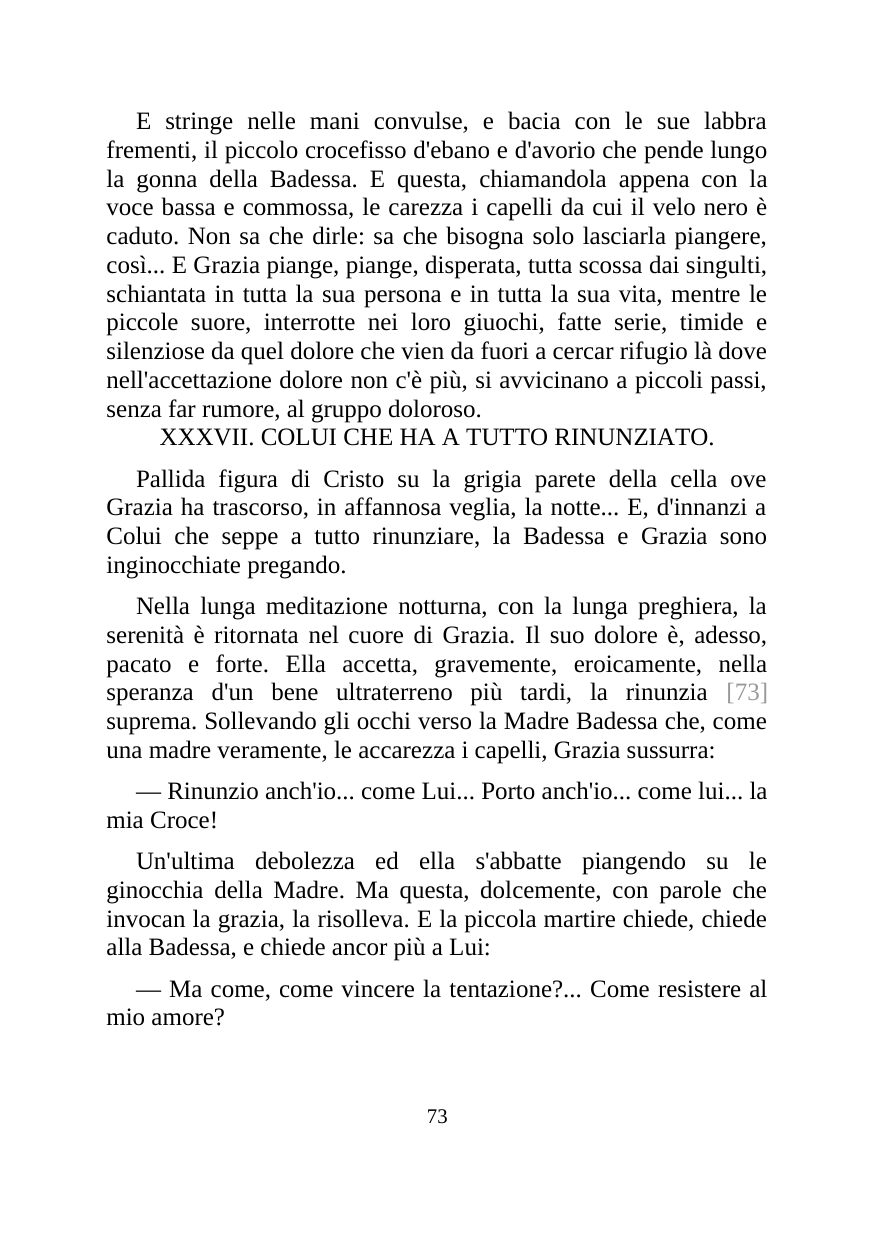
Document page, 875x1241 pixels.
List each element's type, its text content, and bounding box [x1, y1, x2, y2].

text Nella lunga meditazione notturna, con la lunga preghiera, la serenità è ritornata nel cuore di Grazia. Il suo dolore è, adesso, pacato e forte. Ella accetta, gravemente, eroicamente, nella speranza d'un bene ultraterreno più tardi, la rinunzia [73] suprema. Sollevando gli occhi verso la Madre Badessa che, come una madre veramente, le accarezza i capelli, Grazia sussurra: [106, 591, 768, 764]
text Un'ultima debolezza ed ella s'abbatte piangendo su le ginocchia della Madre. Ma questa, dolcemente, con parole che invocan la grazia, la risolleva. E la piccola martire chiede, chiede alla Badessa, e chiede ancor più a Lui: [106, 846, 768, 961]
text — Ma come, come vincere la tentazione?... Come resistere al mio amore? [106, 974, 768, 1031]
text E stringe nelle mani convulse, e bacia con le sue labbra frementi, il piccolo crocefisso d'ebano e d'avorio che pende lungo la gonna della Badessa. E questa, chiamandola appena con la voce bassa e commossa, le carezza i capelli da cui il velo nero è caduto. Non sa che dirle: sa che bisogna solo lasciarla piangere, così... E Grazia piange, piange, disperata, tutta scossa dai singulti, schiantata in tutta la sua persona e in tutta la sua vita, mentre le piccole suore, interrotte nei loro giuochi, fatte serie, timide e silenziose da quel dolore che vien da fuori a cercar rifugio là dove nell'accettazione dolore non c'è più, si avvicinano a piccoli passi, senza far rumore, al gruppo doloroso. [106, 106, 768, 422]
subtitle XXXVII. COLUI CHE HA A TUTTO RINUNZIATO. [106, 422, 768, 451]
text — Rinunzio anch'io... come Lui... Porto anch'io... come lui... la mia Croce! [106, 776, 768, 834]
text Pallida figura di Cristo su la grigia parete della cella ove Grazia ha trascorso, in affannosa veglia, la notte... E, d'innanzi a Colui che seppe a tutto rinunziare, la Badessa e Grazia sono inginocchiate pregando. [106, 464, 768, 579]
